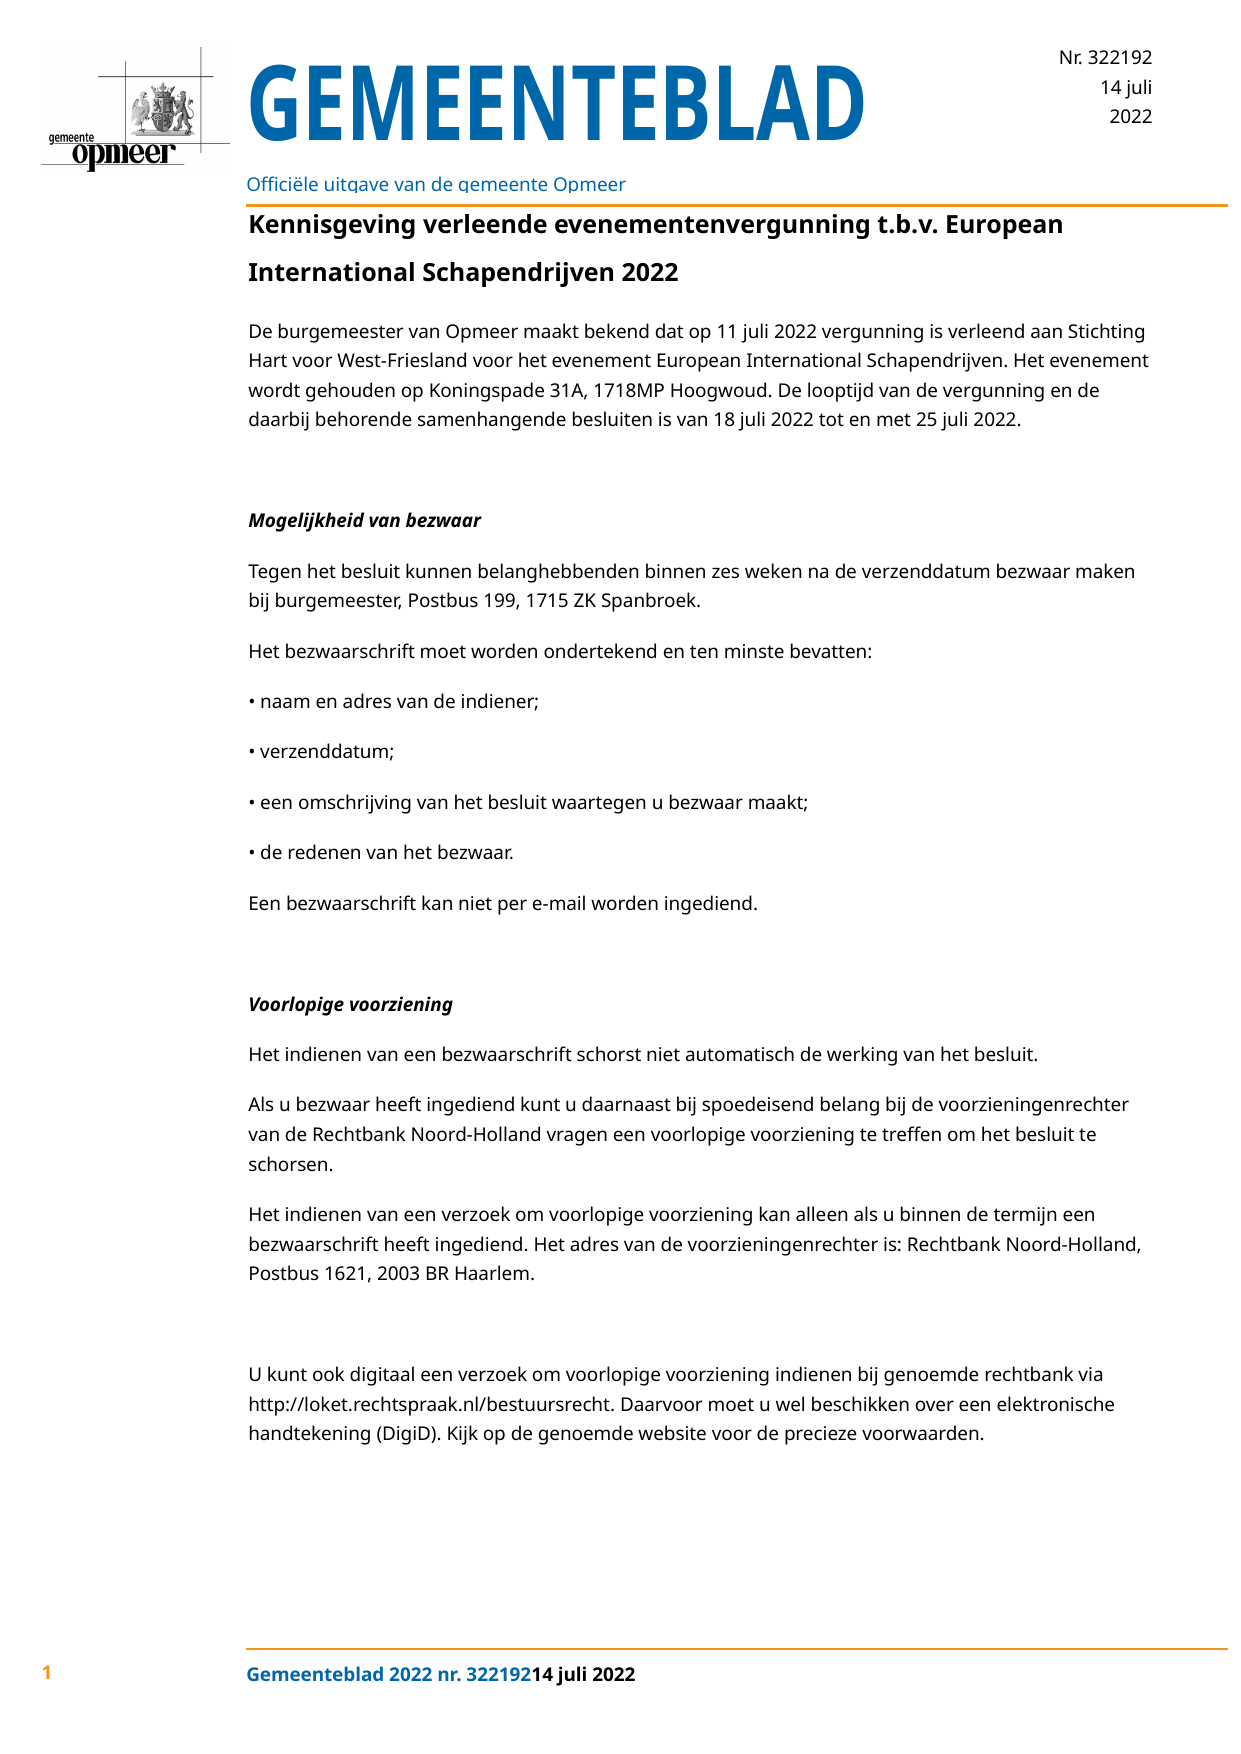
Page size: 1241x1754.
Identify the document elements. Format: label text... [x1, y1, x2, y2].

text • de redenen van het bezwaar. [248, 839, 1152, 865]
text Mogelijkheid van bezwaar [248, 507, 1152, 533]
text • naam en adres van de indiener; [248, 688, 1152, 714]
text Het bezwaarschrift moet worden ondertekend en ten minste bevatten: [248, 638, 1152, 664]
text Als u bezwaar heeft ingediend kunt u daarnaast bij spoedeisend belang bij de voorzieningenrechter van de Rechtbank Noord-Holland vragen een voorlopige voorziening te treffen om het besluit te schorsen. [248, 1092, 1152, 1177]
text U kunt ook digitaal een verzoek om voorlopige voorziening indienen bij genoemde rechtbank via http://loket.rechtspraak.nl/bestuursrecht. Daarvoor moet u wel beschikken over een elektronische handtekening (DigiD). Kijk op de genoemde website voor de precieze voorwaarden. [248, 1361, 1152, 1446]
text Tegen het besluit kunnen belanghebbenden binnen zes weken na de verzenddatum bezwaar maken bij burgemeester, Postbus 199, 1715 ZK Spanbroek. [248, 558, 1152, 613]
text • een omschrijving van het besluit waartegen u bezwaar maakt; [248, 789, 1152, 815]
text Kennisgeving verleende evenementenvergunning t.b.v. European International Schapendrijven 2022 [248, 207, 1152, 288]
text Het indienen van een verzoek om voorlopige voorziening kan alleen als u binnen de termijn een bezwaarschrift heeft ingediend. Het adres van de voorzieningenrechter is: Rechtbank Noord-Holland, Postbus 1621, 2003 BR Haarlem. [248, 1201, 1152, 1286]
picture [41, 47, 231, 172]
text Het indienen van een bezwaarschrift schorst niet automatisch de werking van het besluit. [248, 1041, 1152, 1067]
text • verzenddatum; [248, 739, 1152, 764]
text Een bezwaarschrift kan niet per e-mail worden ingediend. [248, 890, 1152, 916]
text De burgemeester van Opmeer maakt bekend dat op 11 juli 2022 vergunning is verleend aan Stichting Hart voor West-Friesland voor het evenement European International Schapendrijven. Het evenement wordt gehouden op Koningspade 31A, 1718MP Hoogwoud. De looptijd van de vergunning en de daarbij behorende samenhangende besluiten is van 18 juli 2022 tot en met 25 juli 2022. [248, 318, 1152, 432]
text Voorlopige voorziening [248, 991, 1152, 1017]
